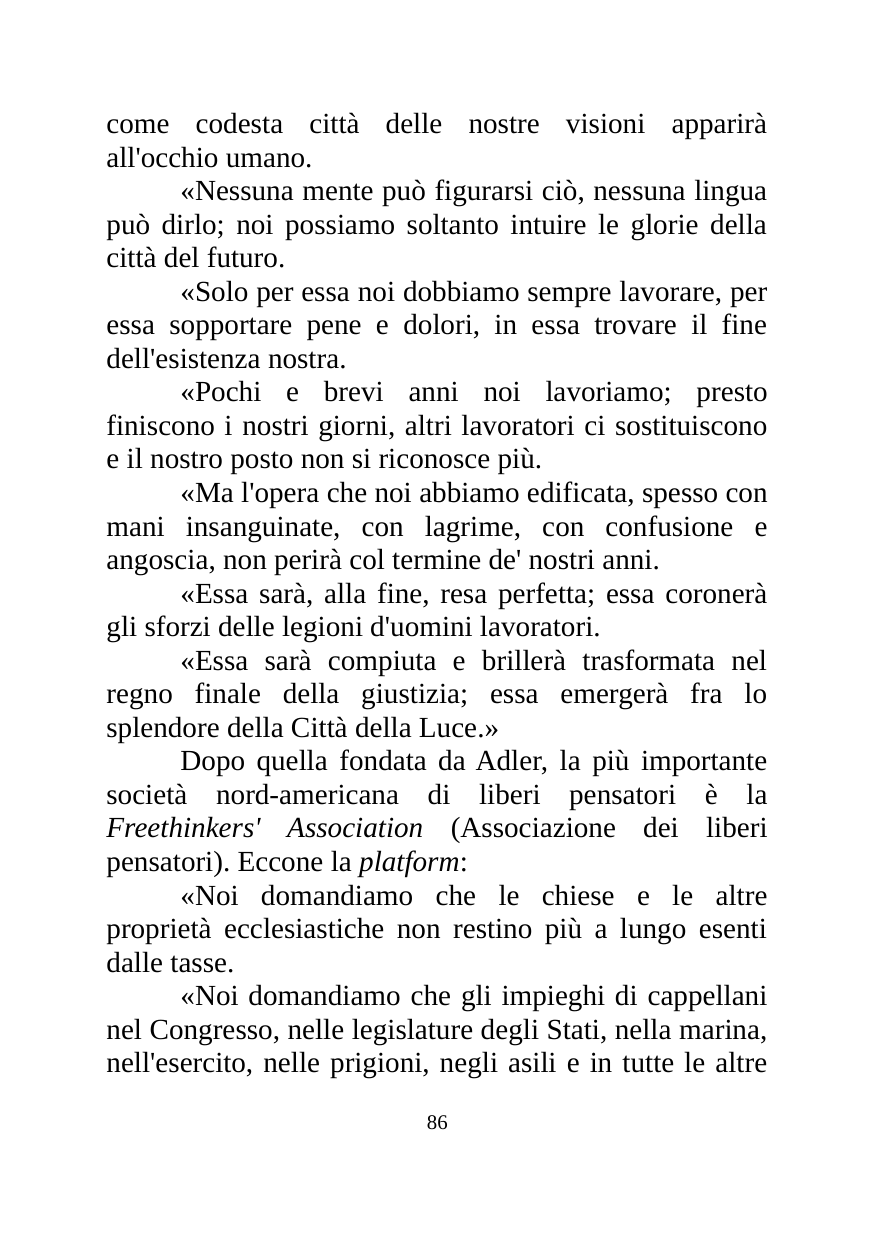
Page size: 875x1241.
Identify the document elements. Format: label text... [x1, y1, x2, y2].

text come codesta città delle nostre visioni apparirà all'occhio umano. [106, 106, 768, 173]
text «Ma l'opera che noi abbiamo edificata, spesso con mani insanguinate, con lagrime, con confusione e angoscia, non perirà col termine de' nostri anni. [106, 475, 768, 576]
text «Nessuna mente può figurarsi ciò, nessuna lingua può dirlo; noi possiamo soltanto intuire le glorie della città del futuro. [106, 173, 768, 274]
text «Noi domandiamo che le chiese e le altre proprietà ecclesiastiche non restino più a lungo esenti dalle tasse. [106, 878, 768, 978]
text «Essa sarà, alla fine, resa perfetta; essa coronerà gli sforzi delle legioni d'uomini lavoratori. [106, 576, 768, 643]
text «Solo per essa noi dobbiamo sempre lavorare, per essa sopportare pene e dolori, in essa trovare il fine dell'esistenza nostra. [106, 274, 768, 374]
text «Pochi e brevi anni noi lavoriamo; presto finiscono i nostri giorni, altri lavoratori ci sostituiscono e il nostro posto non si riconosce più. [106, 374, 768, 475]
text «Noi domandiamo che gli impieghi di cappellani nel Congresso, nelle legislature degli Stati, nella marina, nell'esercito, nelle prigioni, negli asili e in tutte le altre [106, 978, 768, 1079]
text Dopo quella fondata da Adler, la più importante società nord-americana di liberi pensatori è la Freethinkers' Association (Associazione dei liberi pensatori). Eccone la platform: [106, 743, 768, 878]
text «Essa sarà compiuta e brillerà trasformata nel regno finale della giustizia; essa emergerà fra lo splendore della Città della Luce.» [106, 643, 768, 743]
